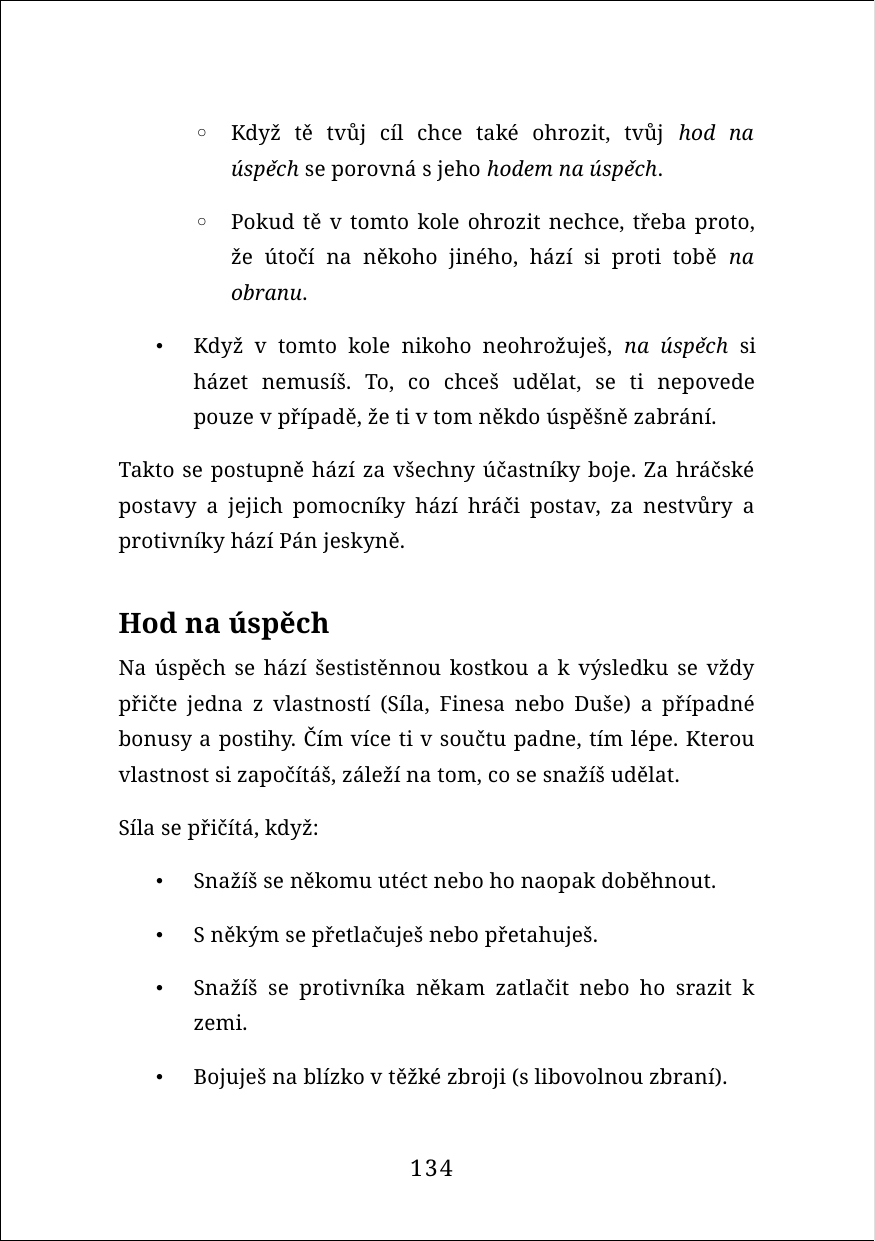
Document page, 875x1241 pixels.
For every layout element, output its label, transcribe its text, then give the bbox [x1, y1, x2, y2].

text Na úspěch se hází šestistěnnou kostkou a k výsledku se vždy přičte jedna z vlastností (Síla, Finesa nebo Duše) a případné bonusy a postihy. Čím více ti v součtu padne, tím lépe. Kterou vlastnost si započítáš, záleží na tom, co se snažíš udělat. [118, 653, 756, 788]
text Takto se postupně hází za všechny účastníky boje. Za hráčské postavy a jejich pomocníky hází hráči postav, za nestvůry a protivníky hází Pán jeskyně. [118, 456, 756, 555]
list Pokud tě v tomto kole ohrozit nechce, třeba proto, že útočí na někoho jiného, hází si proti tobě na obranu. [193, 207, 756, 306]
list Snažíš se protivníka někam zatlačit nebo ho srazit k zemi. [156, 973, 756, 1037]
list S někým se přetlačuješ nebo přetahuješ. [156, 920, 756, 948]
text Síla se přičítá, když: [118, 813, 756, 842]
subtitle Hod na úspěch [118, 603, 756, 642]
list Snažíš se někomu utéct nebo ho naopak doběhnout. [156, 867, 756, 895]
list Když tě tvůj cíl chce také ohrozit, tvůj hod na úspěch se porovná s jeho hodem na úspěch. [193, 118, 756, 182]
list Když v tomto kole nikoho neohrožuješ, na úspěch si házet nemusíš. To, co chceš udělat, se ti nepovede pouze v případě, že ti v tom někdo úspěšně zabrání. [156, 331, 756, 431]
list Bojuješ na blízko v těžké zbroji (s libovolnou zbraní). [156, 1062, 756, 1090]
